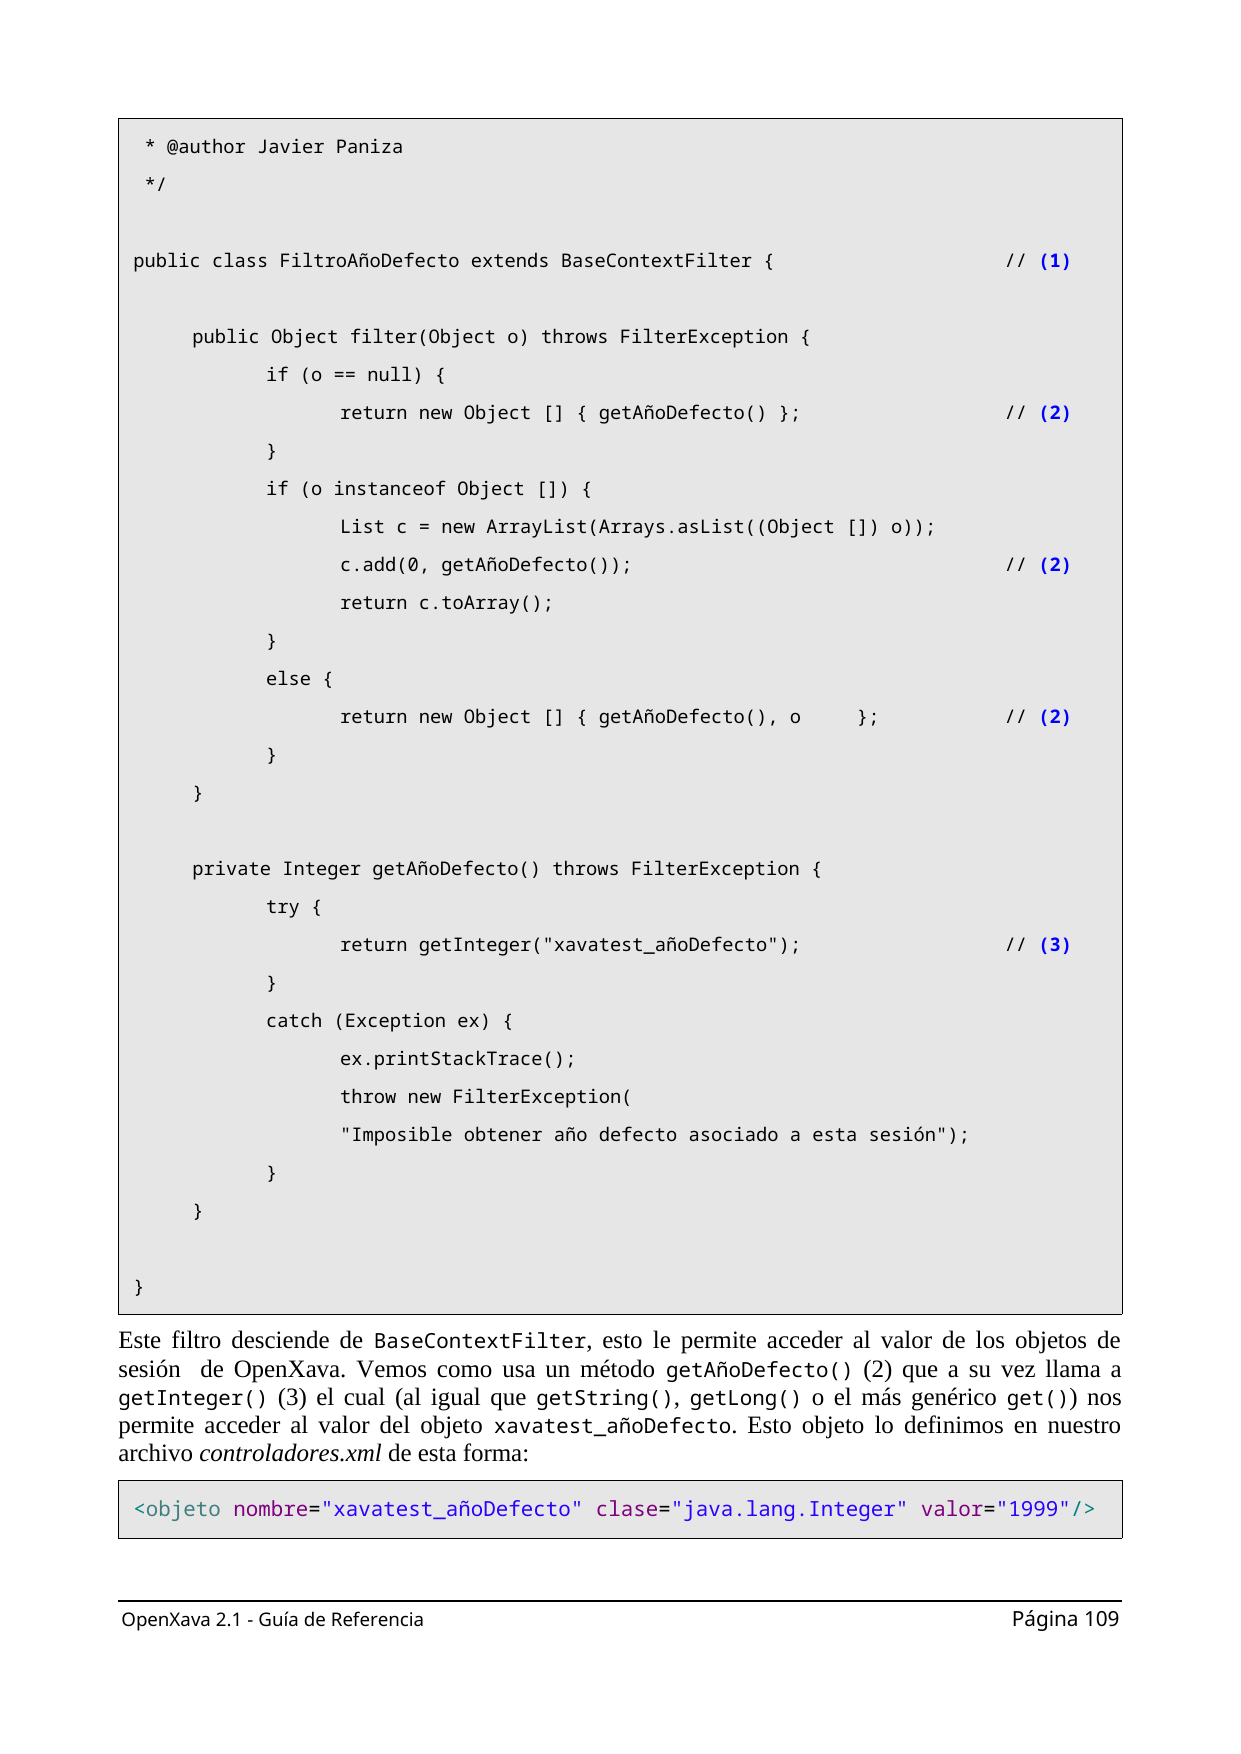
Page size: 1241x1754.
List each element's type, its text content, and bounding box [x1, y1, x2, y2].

text return getInteger("xavatest_añoDefecto"); // (3) [119, 917, 1122, 954]
text else { [119, 650, 1122, 688]
text "Imposible obtener año defecto asociado a esta sesión"); [119, 1107, 1122, 1145]
text throw new FilterException( [119, 1069, 1122, 1107]
text List c = new ArrayList(Arrays.asList((Object []) o)); [119, 498, 1122, 536]
text * @author Javier Paniza [119, 119, 1122, 156]
text public class FiltroAñoDefecto extends BaseContextFilter { // (1) [119, 232, 1122, 270]
text c.add(0, getAñoDefecto()); // (2) [119, 536, 1122, 574]
text Este filtro desciende de BaseContextFilter, esto le permite acceder al valor de los objetos de sesión de OpenXava. Vemos como usa un método getAñoDefecto() (2) que a su vez llama a getInteger() (3) el cual (al igual que getString(), getLong() o el más genérico get()) nos permite acceder al valor del objeto xavatest_añoDefecto. Esto objeto lo definimos en nuestro archivo controladores.xml de esta forma: [118, 1327, 1122, 1467]
text return new Object [] { getAñoDefecto(), o }; // (2) [119, 688, 1122, 726]
text catch (Exception ex) { [119, 993, 1122, 1031]
text } [119, 422, 1122, 460]
text } [119, 764, 1122, 802]
text } [119, 1145, 1122, 1183]
text ex.printStackTrace(); [119, 1031, 1122, 1069]
text if (o == null) { [119, 346, 1122, 384]
text */ [119, 156, 1122, 194]
text public Object filter(Object o) throws FilterException { [119, 308, 1122, 346]
text } [119, 1183, 1122, 1221]
text <objeto nombre="xavatest_añoDefecto" clase="java.lang.Integer" valor="1999"/> [119, 1481, 1122, 1538]
text try { [119, 878, 1122, 917]
text if (o instanceof Object []) { [119, 460, 1122, 498]
text } [119, 612, 1122, 650]
text } [119, 1259, 1122, 1314]
text } [119, 726, 1122, 764]
text return new Object [] { getAñoDefecto() }; // (2) [119, 384, 1122, 422]
text return c.toArray(); [119, 574, 1122, 612]
text } [119, 954, 1122, 993]
text private Integer getAñoDefecto() throws FilterException { [119, 841, 1122, 878]
